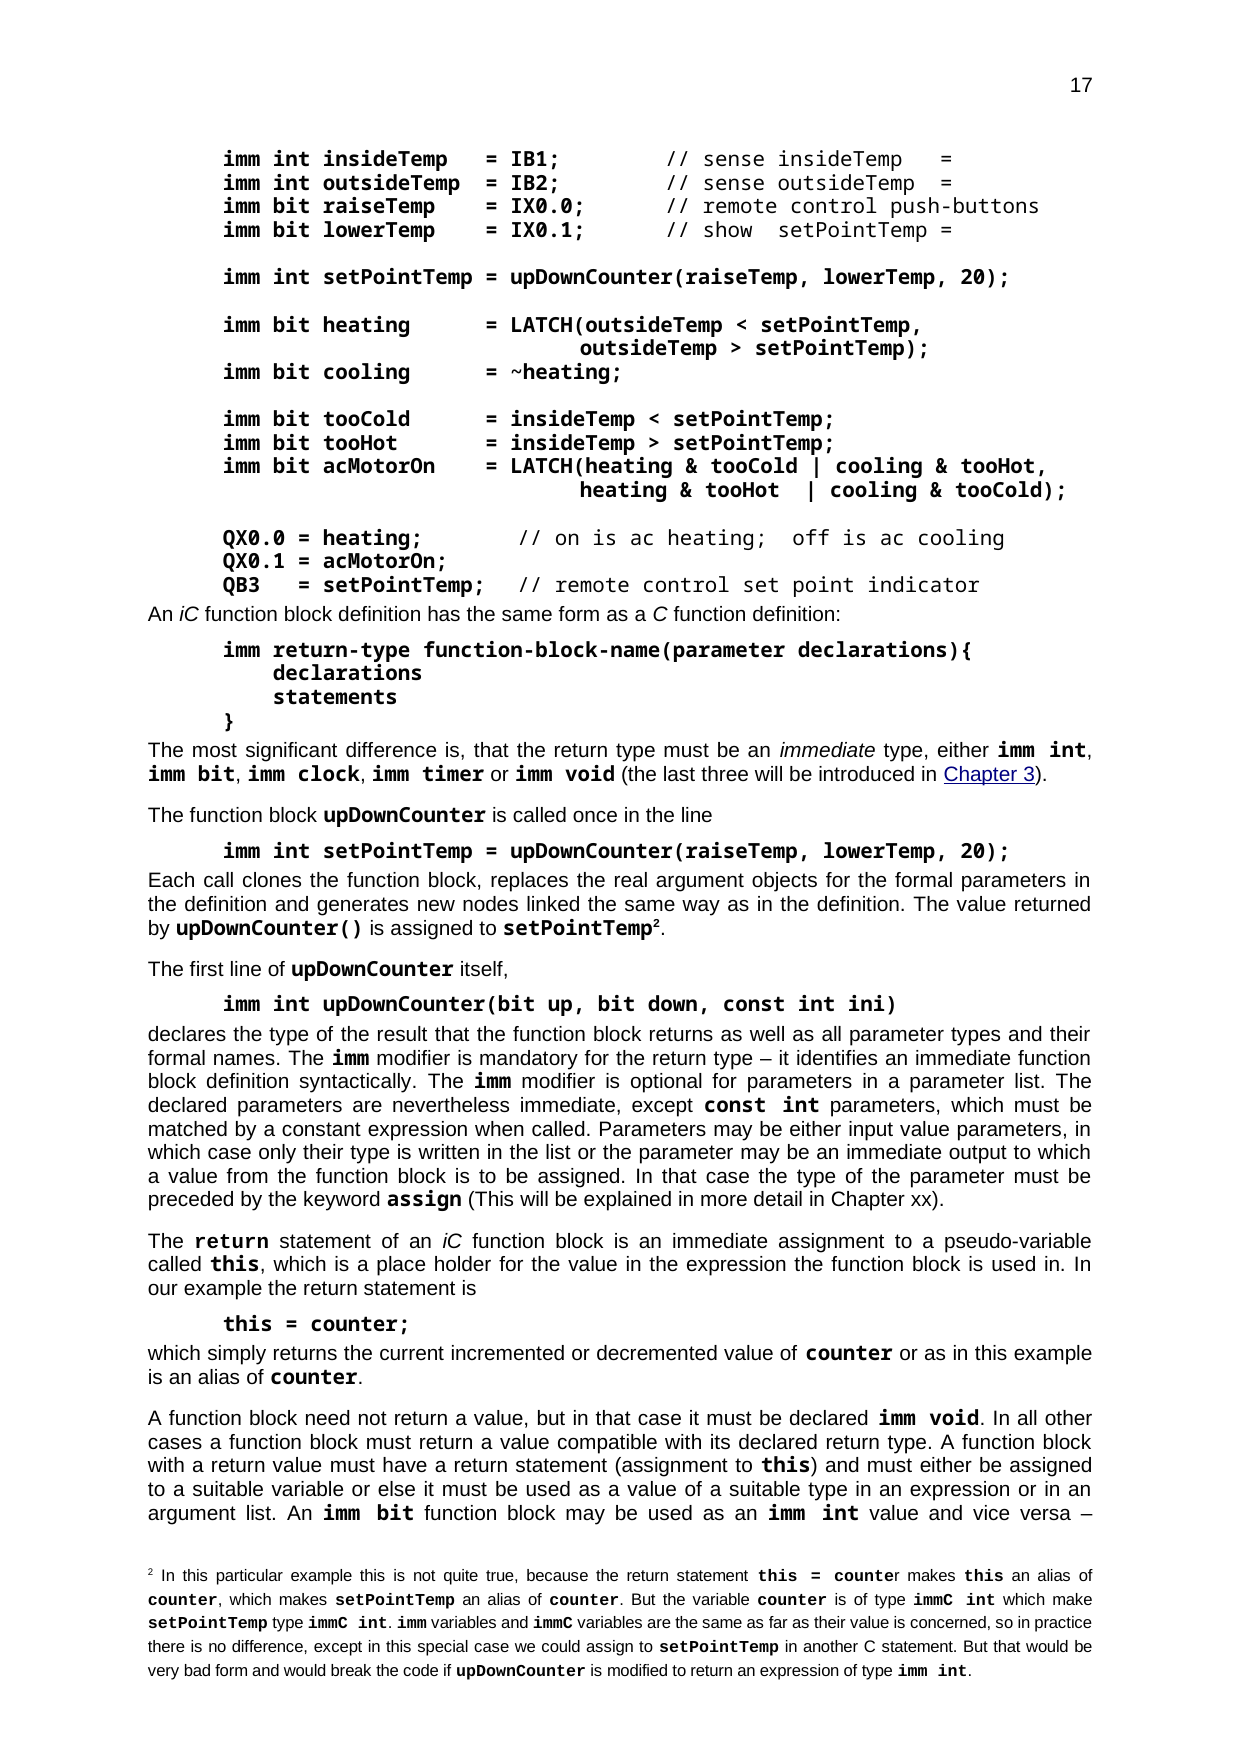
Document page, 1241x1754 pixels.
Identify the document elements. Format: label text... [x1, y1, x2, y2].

text imm bit tooCold = insideTemp < setPointTemp; [223, 408, 1092, 431]
text imm int outsideTemp = IB2; // sense outsideTemp = [223, 171, 1092, 195]
text imm int upDownCounter(bit up, bit down, const int ini) [223, 993, 1092, 1017]
text imm int setPointTemp = upDownCounter(raiseTemp, lowerTemp, 20); [223, 266, 1092, 289]
text The most significant difference is, that the return type must be an immediate type, either imm int, imm bit, imm clock, imm timer or imm void (the last three will be introduced in Chapter 3). [148, 739, 1092, 786]
text QB3 = setPointTemp; // remote control set point indicator [223, 573, 1092, 597]
text imm bit tooHot = insideTemp > setPointTemp; [223, 431, 1092, 455]
text this = counter; [223, 1312, 1092, 1336]
text The return statement of an iC function block is an immediate assignment to a pseudo-variable called this, which is a place holder for the value in the expression the function block is used in. In our example the return statement is [148, 1229, 1092, 1300]
text imm return-type function-block-name(parameter declarations){ declarations statements } [223, 638, 1092, 733]
text The first line of upDownCounter itself, [148, 957, 1092, 981]
text Each call clones the function block, replaces the real argument objects for the formal parameters in the definition and generates new nodes linked the same way as in the definition. The value returned by upDownCounter() is assigned to setPointTemp. [148, 869, 1092, 940]
text QX0.1 = acMotorOn; [223, 550, 1092, 573]
text An iC function block definition has the same form as a C function definition: [148, 603, 1092, 627]
text QX0.0 = heating; // on is ac heating; off is ac cooling [223, 526, 1092, 550]
text imm int insideTemp = IB1; // sense insideTemp = [223, 148, 1092, 171]
text imm bit cooling = ~heating; [223, 361, 1092, 384]
text The function block upDownCounter is called once in the line [148, 804, 1092, 827]
text heating & tooHot | cooling & tooCold); [223, 479, 1092, 502]
text imm bit heating = LATCH(outsideTemp < setPointTemp, [223, 313, 1092, 337]
text In this particular example this is not quite true, because the return statement this = counter makes this an alias of counter, which makes setPointTemp an alias of counter. But the variable counter is of type immC int which make setPointTemp type immC int. imm variables and immC variables are the same as far as their value is concerned, so in practice there is no difference, except in this special case we could assign to setPointTemp in another C statement. But that would be very bad form and would break the code if upDownCounter is modified to return an expression of type imm int. [148, 1562, 1092, 1681]
text imm bit acMotorOn = LATCH(heating & tooCold | cooling & tooHot, [223, 455, 1092, 479]
text imm bit lowerTemp = IX0.1; // show setPointTemp = [223, 219, 1092, 242]
text which simply returns the current incremented or decremented value of counter or as in this example is an alias of counter. [148, 1342, 1092, 1389]
text declares the type of the result that the function block returns as well as all parameter types and their formal names. The imm modifier is mandatory for the return type – it identifies an immediate function block definition syntactically. The imm modifier is optional for parameters in a parameter list. The declared parameters are nevertheless immediate, except const int parameters, which must be matched by a constant expression when called. Parameters may be either input value parameters, in which case only their type is written in the list or the parameter may be an immediate output to which a value from the function block is to be assigned. In that case the type of the parameter must be preceded by the keyword assign (This will be explained in more detail in Chapter xx). [148, 1022, 1092, 1212]
text outsideTemp > setPointTemp); [223, 337, 1092, 361]
text imm bit raiseTemp = IX0.0; // remote control push-buttons [223, 195, 1092, 219]
text imm int setPointTemp = upDownCounter(raiseTemp, lowerTemp, 20); [223, 839, 1092, 863]
text A function block need not return a value, but in that case it must be declared imm void. In all other cases a function block must return a value compatible with its declared return type. A function block with a return value must have a return statement (assignment to this) and must either be assigned to a suitable variable or else it must be used as a value of a suitable type in an expression or in an argument list. An imm bit function block may be used as an imm int value and vice versa – [148, 1407, 1092, 1525]
